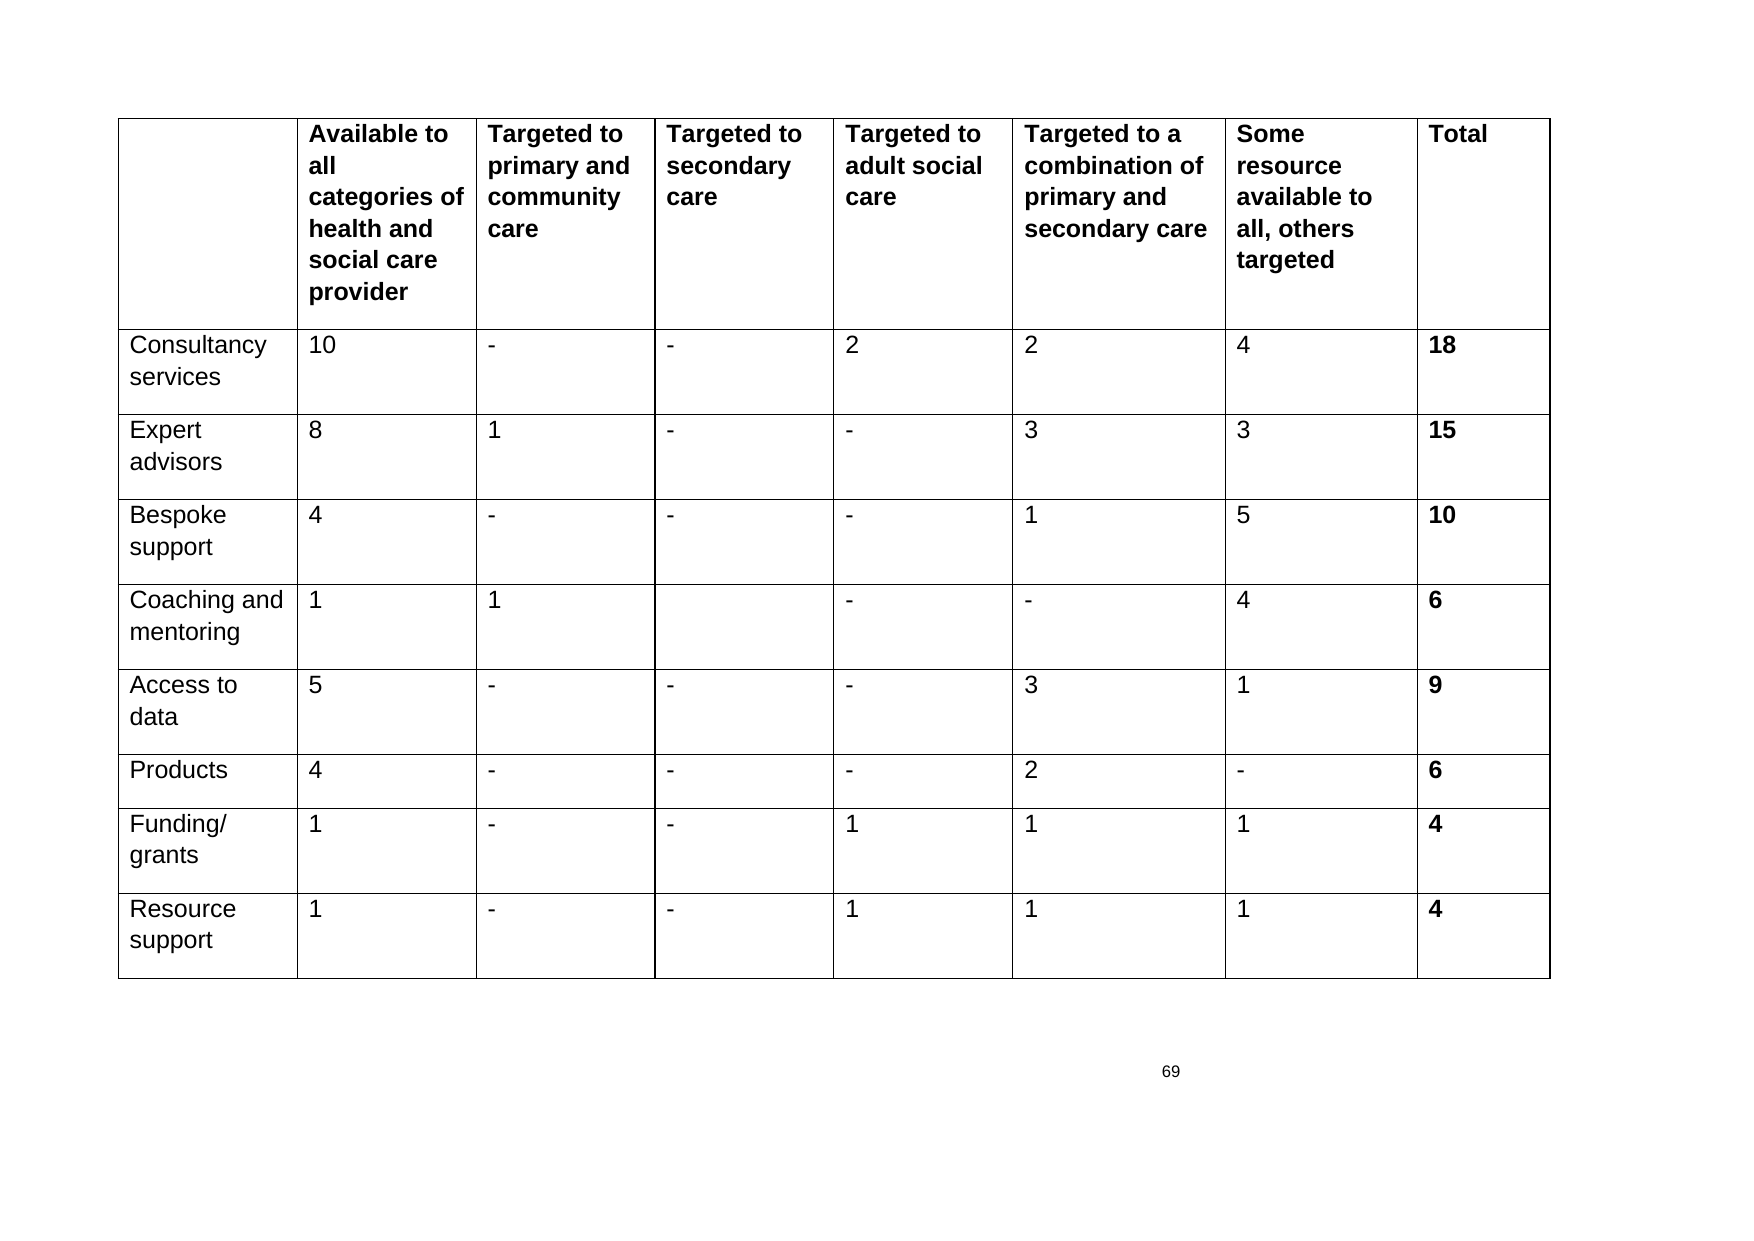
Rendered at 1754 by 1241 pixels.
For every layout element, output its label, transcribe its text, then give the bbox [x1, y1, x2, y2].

table_cell 3 [1013, 415, 1225, 499]
table_cell 9 [1418, 670, 1549, 754]
table_cell 1 [1013, 894, 1225, 978]
table_cell 1 [298, 809, 476, 893]
table_cell - [834, 755, 1012, 808]
table_cell 1 [834, 809, 1012, 893]
table_cell Expert advisors [119, 415, 297, 499]
table_cell 6 [1418, 585, 1549, 669]
table_header Some resource available to all, others targeted [1226, 119, 1417, 329]
table_cell 1 [477, 415, 654, 499]
table_cell 3 [1226, 415, 1417, 499]
table_cell 5 [1226, 500, 1417, 584]
table_header Targeted to a combination of primary and secondary care [1013, 119, 1225, 329]
table_cell - [656, 500, 833, 584]
table_cell 2 [834, 330, 1012, 414]
table_cell - [834, 500, 1012, 584]
table_header Available to all categories of health and social care provider [298, 119, 476, 329]
table_cell Coaching and mentoring [119, 585, 297, 669]
table_cell 1 [834, 894, 1012, 978]
table_cell 4 [1418, 894, 1549, 978]
table_cell 1 [477, 585, 654, 669]
table_cell 1 [1226, 809, 1417, 893]
table_cell Access to data [119, 670, 297, 754]
table_cell 1 [298, 894, 476, 978]
table_header Total [1418, 119, 1549, 329]
table_cell - [1226, 755, 1417, 808]
table_cell [656, 585, 833, 669]
table_cell 2 [1013, 330, 1225, 414]
table_cell - [477, 500, 654, 584]
table_cell 10 [1418, 500, 1549, 584]
table_cell 6 [1418, 755, 1549, 808]
table_cell 1 [1226, 894, 1417, 978]
table_cell - [477, 755, 654, 808]
table_cell Consultancy services [119, 330, 297, 414]
table_cell 4 [298, 755, 476, 808]
table_cell - [834, 585, 1012, 669]
table_cell Products [119, 755, 297, 808]
table_cell - [656, 670, 833, 754]
table_cell - [656, 415, 833, 499]
table_cell 3 [1013, 670, 1225, 754]
table_cell - [656, 894, 833, 978]
table_cell 15 [1418, 415, 1549, 499]
table_cell Bespoke support [119, 500, 297, 584]
table_cell - [834, 415, 1012, 499]
table_cell - [477, 809, 654, 893]
table_cell - [477, 330, 654, 414]
table_cell 4 [1418, 809, 1549, 893]
table_cell 1 [1226, 670, 1417, 754]
table_cell 2 [1013, 755, 1225, 808]
table_cell 4 [1226, 585, 1417, 669]
table_cell - [477, 670, 654, 754]
table_cell 4 [1226, 330, 1417, 414]
table_header Targeted to adult social care [834, 119, 1012, 329]
table_cell - [656, 755, 833, 808]
table_cell - [656, 809, 833, 893]
table_cell - [477, 894, 654, 978]
table_cell 10 [298, 330, 476, 414]
table_header Targeted to primary and community care [477, 119, 654, 329]
table_cell 8 [298, 415, 476, 499]
table_cell - [656, 330, 833, 414]
table_cell 1 [298, 585, 476, 669]
table_header Targeted to secondary care [656, 119, 833, 329]
table_cell 4 [298, 500, 476, 584]
table_cell 1 [1013, 500, 1225, 584]
table_cell 5 [298, 670, 476, 754]
table_header [119, 119, 297, 329]
table_cell 18 [1418, 330, 1549, 414]
table_cell - [1013, 585, 1225, 669]
table_cell Funding/ grants [119, 809, 297, 893]
table_cell Resource support [119, 894, 297, 978]
table_cell 1 [1013, 809, 1225, 893]
table_cell - [834, 670, 1012, 754]
